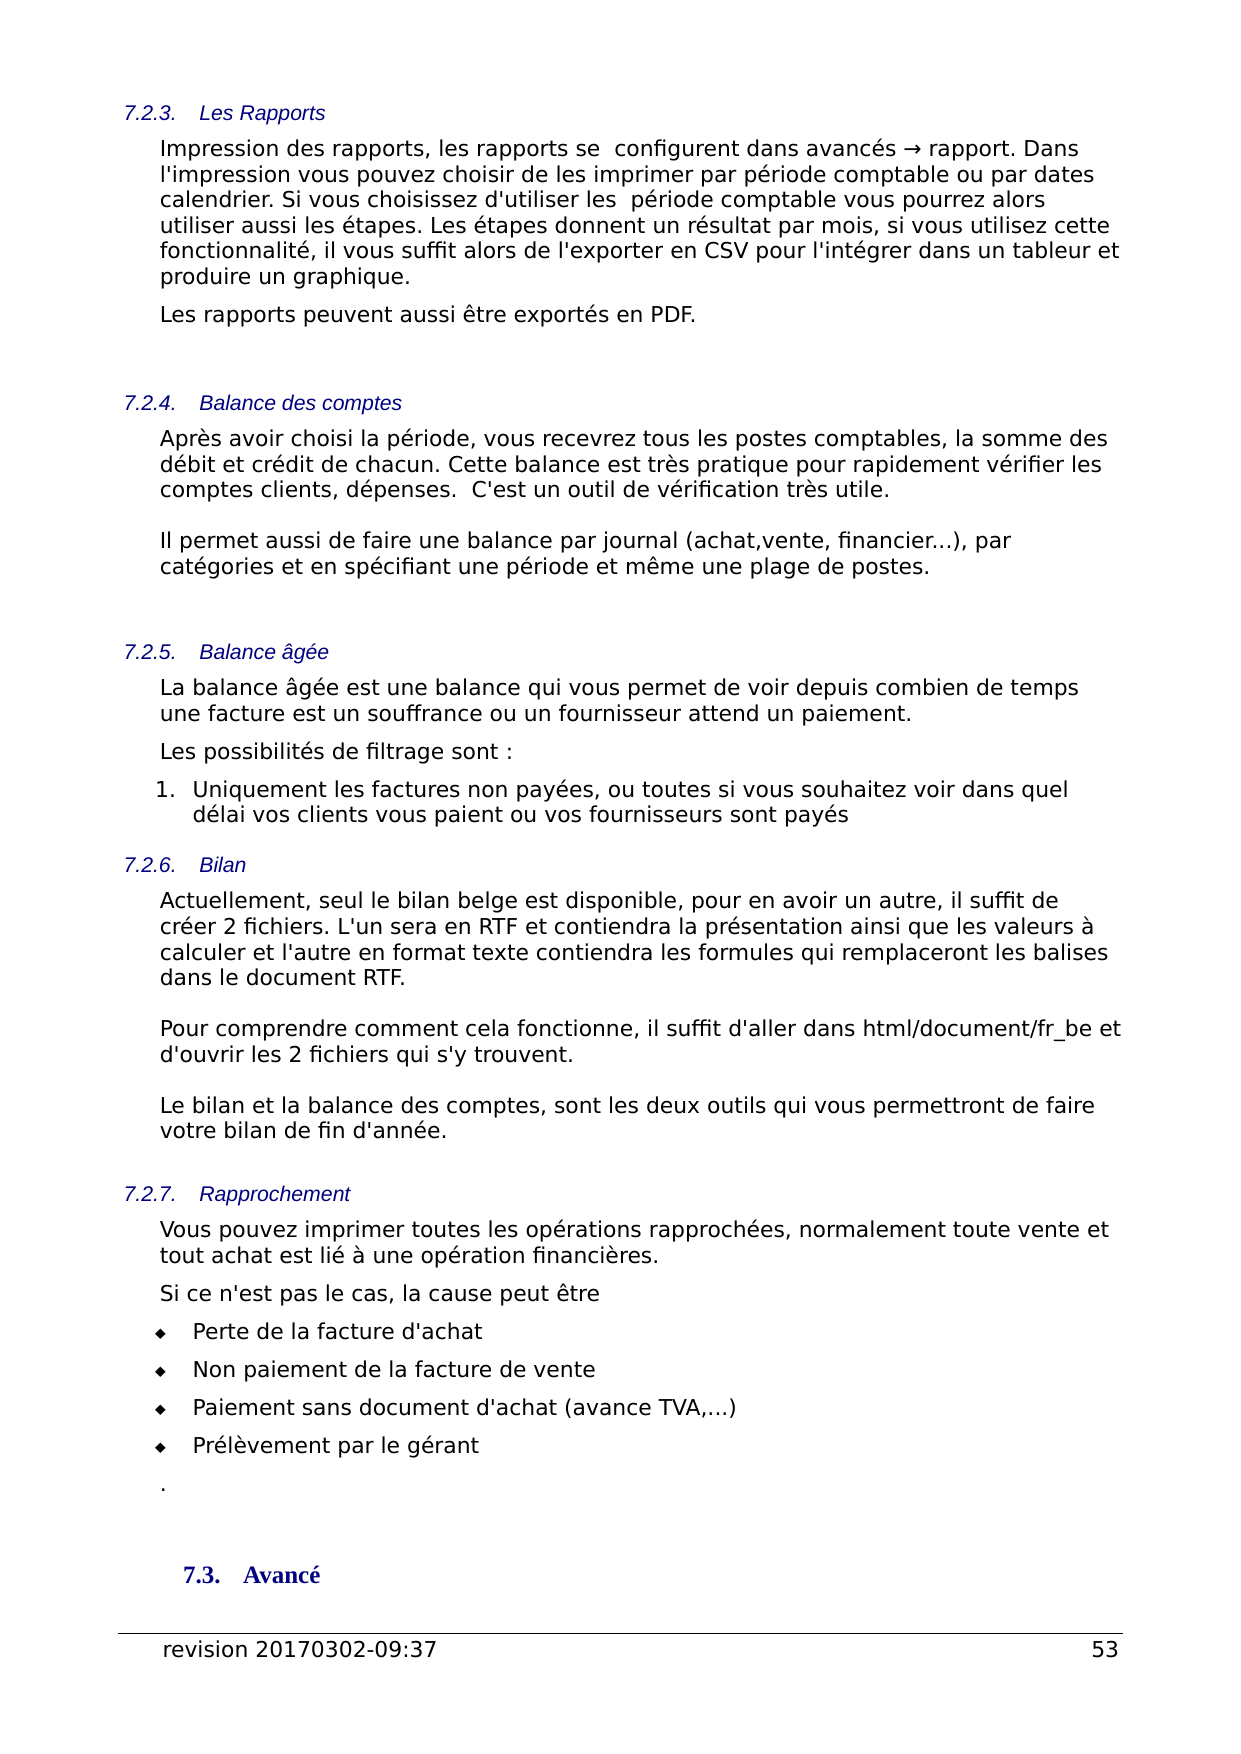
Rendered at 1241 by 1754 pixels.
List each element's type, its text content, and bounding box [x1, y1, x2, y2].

subtitle Rapprochement [117, 1181, 1123, 1206]
text Actuellement, seul le bilan belge est disponible, pour en avoir un autre, il suffit de créer 2 fichiers. L'un sera en RTF et contiendra la présentation ainsi que les valeurs à calculer et l'autre en format texte contiendra les formules qui remplaceront les balises dans le document RTF. [159, 888, 1123, 991]
subtitle Balance des comptes [117, 390, 1123, 414]
list Perte de la facture d'achat [155, 1319, 1123, 1344]
subtitle Bilan [117, 852, 1123, 877]
text Il permet aussi de faire une balance par journal (achat,vente, financier...), par catégories et en spécifiant une période et même une plage de postes. [159, 528, 1123, 579]
list Paiement sans document d'achat (avance TVA,...) [155, 1395, 1123, 1420]
text Pour comprendre comment cela fonctionne, il suffit d'aller dans html/document/fr_be et d'ouvrir les 2 fichiers qui s'y trouvent. [159, 1016, 1123, 1067]
text Impression des rapports, les rapports se configurent dans avancés → rapport. Dans l'impression vous pouvez choisir de les imprimer par période comptable ou par dates calendrier. Si vous choisissez d'utiliser les période comptable vous pourrez alors utiliser aussi les étapes. Les étapes donnent un résultat par mois, si vous utilisez cette fonctionnalité, il vous suffit alors de l'exporter en CSV pour l'intégrer dans un tableur et produire un graphique. [159, 137, 1123, 290]
text . [159, 1471, 1123, 1496]
text Les possibilités de filtrage sont : [159, 739, 1123, 764]
text Vous pouvez imprimer toutes les opérations rapprochées, normalement toute vente et tout achat est lié à une opération financières. [159, 1217, 1123, 1268]
subtitle Balance âgée [117, 639, 1123, 664]
text Le bilan et la balance des comptes, sont les deux outils qui vous permettront de faire votre bilan de fin d'année. [159, 1093, 1123, 1144]
subtitle Les Rapports [117, 100, 1123, 125]
list Non paiement de la facture de vente [155, 1357, 1123, 1382]
list Uniquement les factures non payées, ou toutes si vous souhaitez voir dans quel délai vos clients vous paient ou vos fournisseurs sont payés [155, 777, 1123, 828]
list Prélèvement par le gérant [155, 1433, 1123, 1458]
text Après avoir choisi la période, vous recevrez tous les postes comptables, la somme des débit et crédit de chacun. Cette balance est très pratique pour rapidement vérifier les comptes clients, dépenses. C'est un outil de vérification très utile. [159, 426, 1123, 503]
text Si ce n'est pas le cas, la cause peut être [159, 1281, 1123, 1306]
text La balance âgée est une balance qui vous permet de voir depuis combien de temps une facture est un souffrance ou un fournisseur attend un paiement. [159, 675, 1123, 726]
subtitle Avancé [177, 1560, 1123, 1589]
text Les rapports peuvent aussi être exportés en PDF. [159, 302, 1123, 328]
